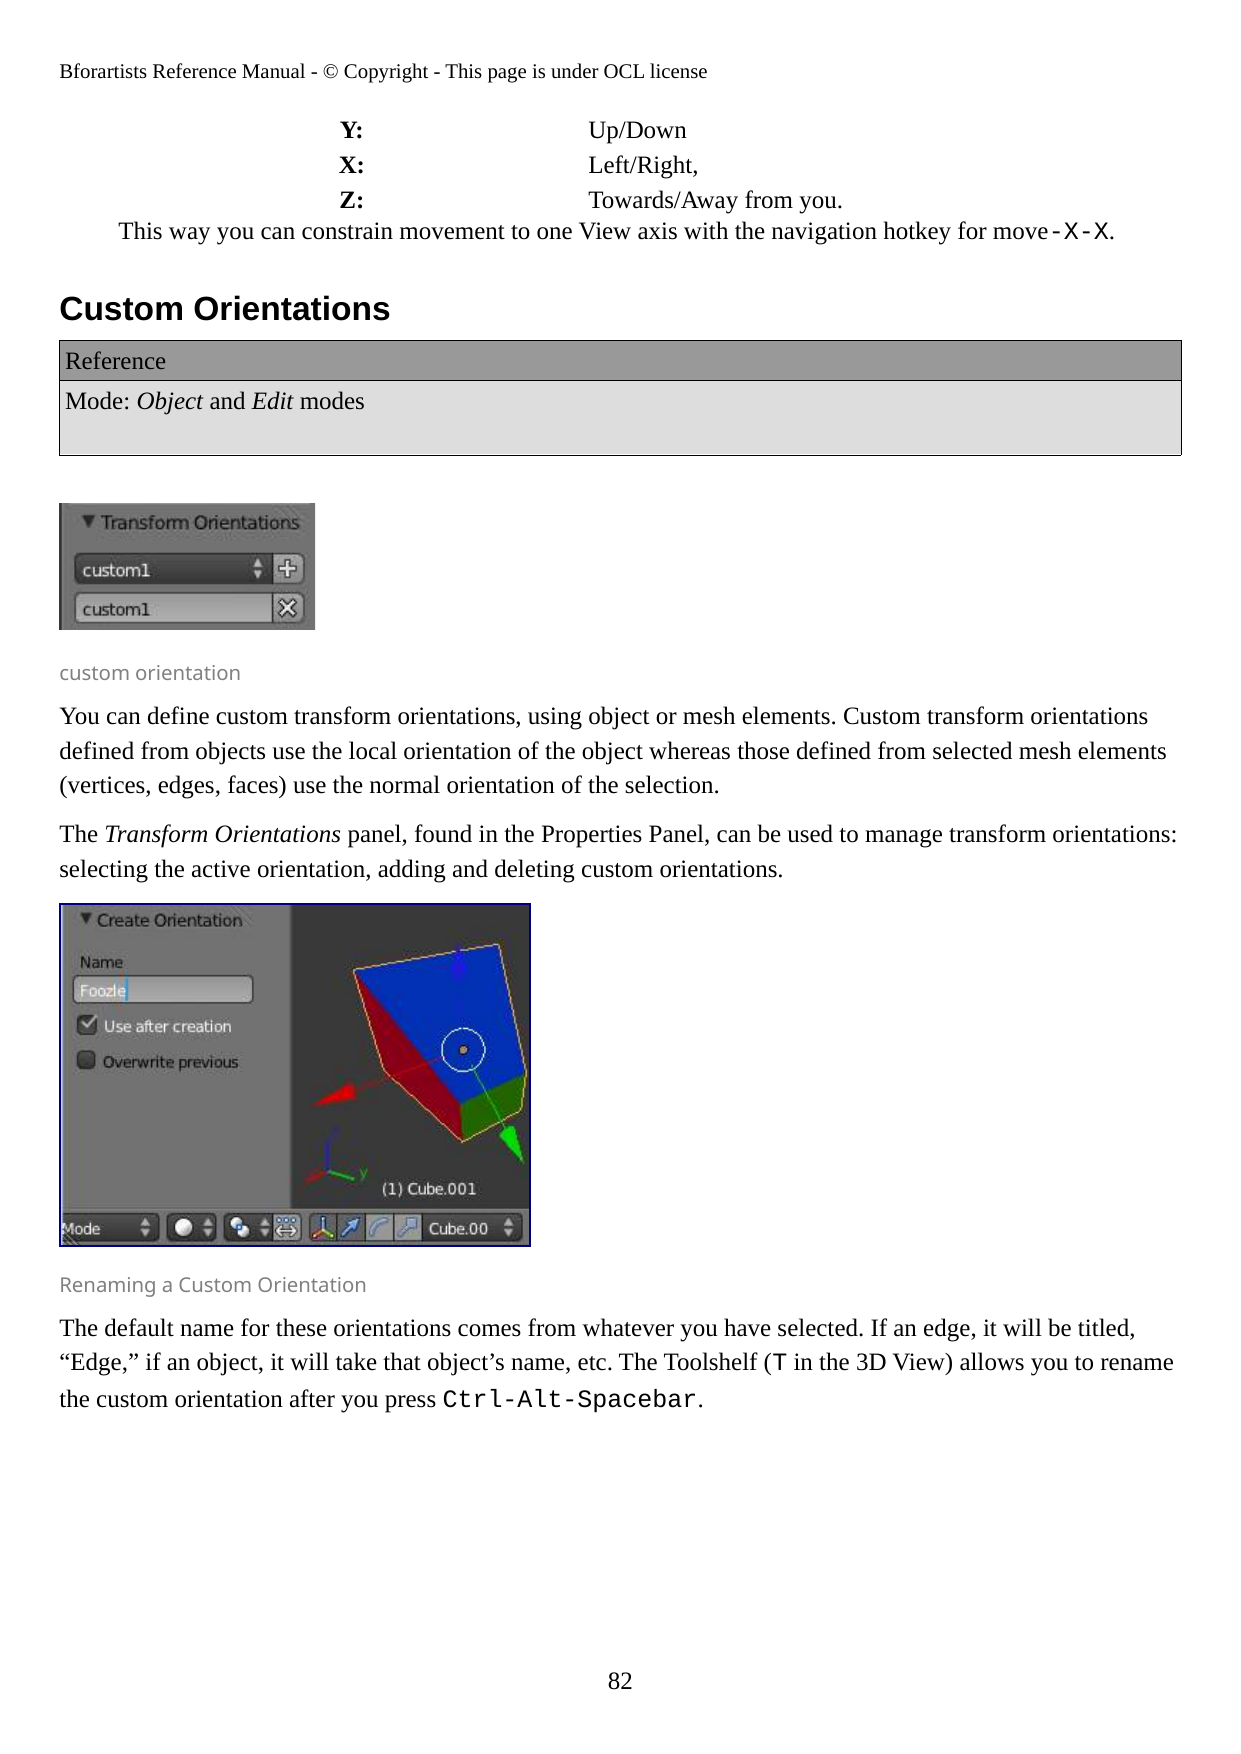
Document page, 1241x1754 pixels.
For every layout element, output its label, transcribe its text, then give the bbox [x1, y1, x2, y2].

text Renaming a Custom Orientation [59, 1267, 1181, 1298]
picture [59, 503, 316, 630]
picture [61, 905, 529, 1245]
table_header Up/Down [585, 113, 1122, 147]
table_cell Mode: Object and Edit modes [60, 381, 1181, 454]
text This way you can constrain movement to one View axis with the navigation hotkey for move-X-X. [118, 216, 1181, 247]
table_cell Left/Right, [585, 147, 1122, 182]
table_cell Towards/Away from you. [585, 182, 1122, 216]
text You can define custom transform orientations, using object or mesh elements. Custom transform orientations defined from objects use the local orientation of the object whereas those defined from selected mesh elements (vertices, edges, faces) use the normal orientation of the selection. [59, 701, 1181, 799]
table_header Y: [118, 113, 585, 147]
text The Transform Orientations panel, found in the Properties Panel, can be used to manage transform orientations: selecting the active orientation, adding and deleting custom orientations. [59, 819, 1181, 882]
table_header Reference [60, 341, 1181, 380]
subtitle Custom Orientations [59, 289, 1181, 327]
table_cell Z: [118, 182, 585, 216]
text The default name for these orientations comes from whatever you have selected. If an edge, it will be titled, “Edge,” if an object, it will take that object’s name, etc. The Toolshelf (T in the 3D View) allows you to rename the custom orientation after you press Ctrl-Alt-Spacebar. [59, 1313, 1181, 1415]
table_cell X: [118, 147, 585, 182]
text custom orientation [59, 655, 1181, 687]
